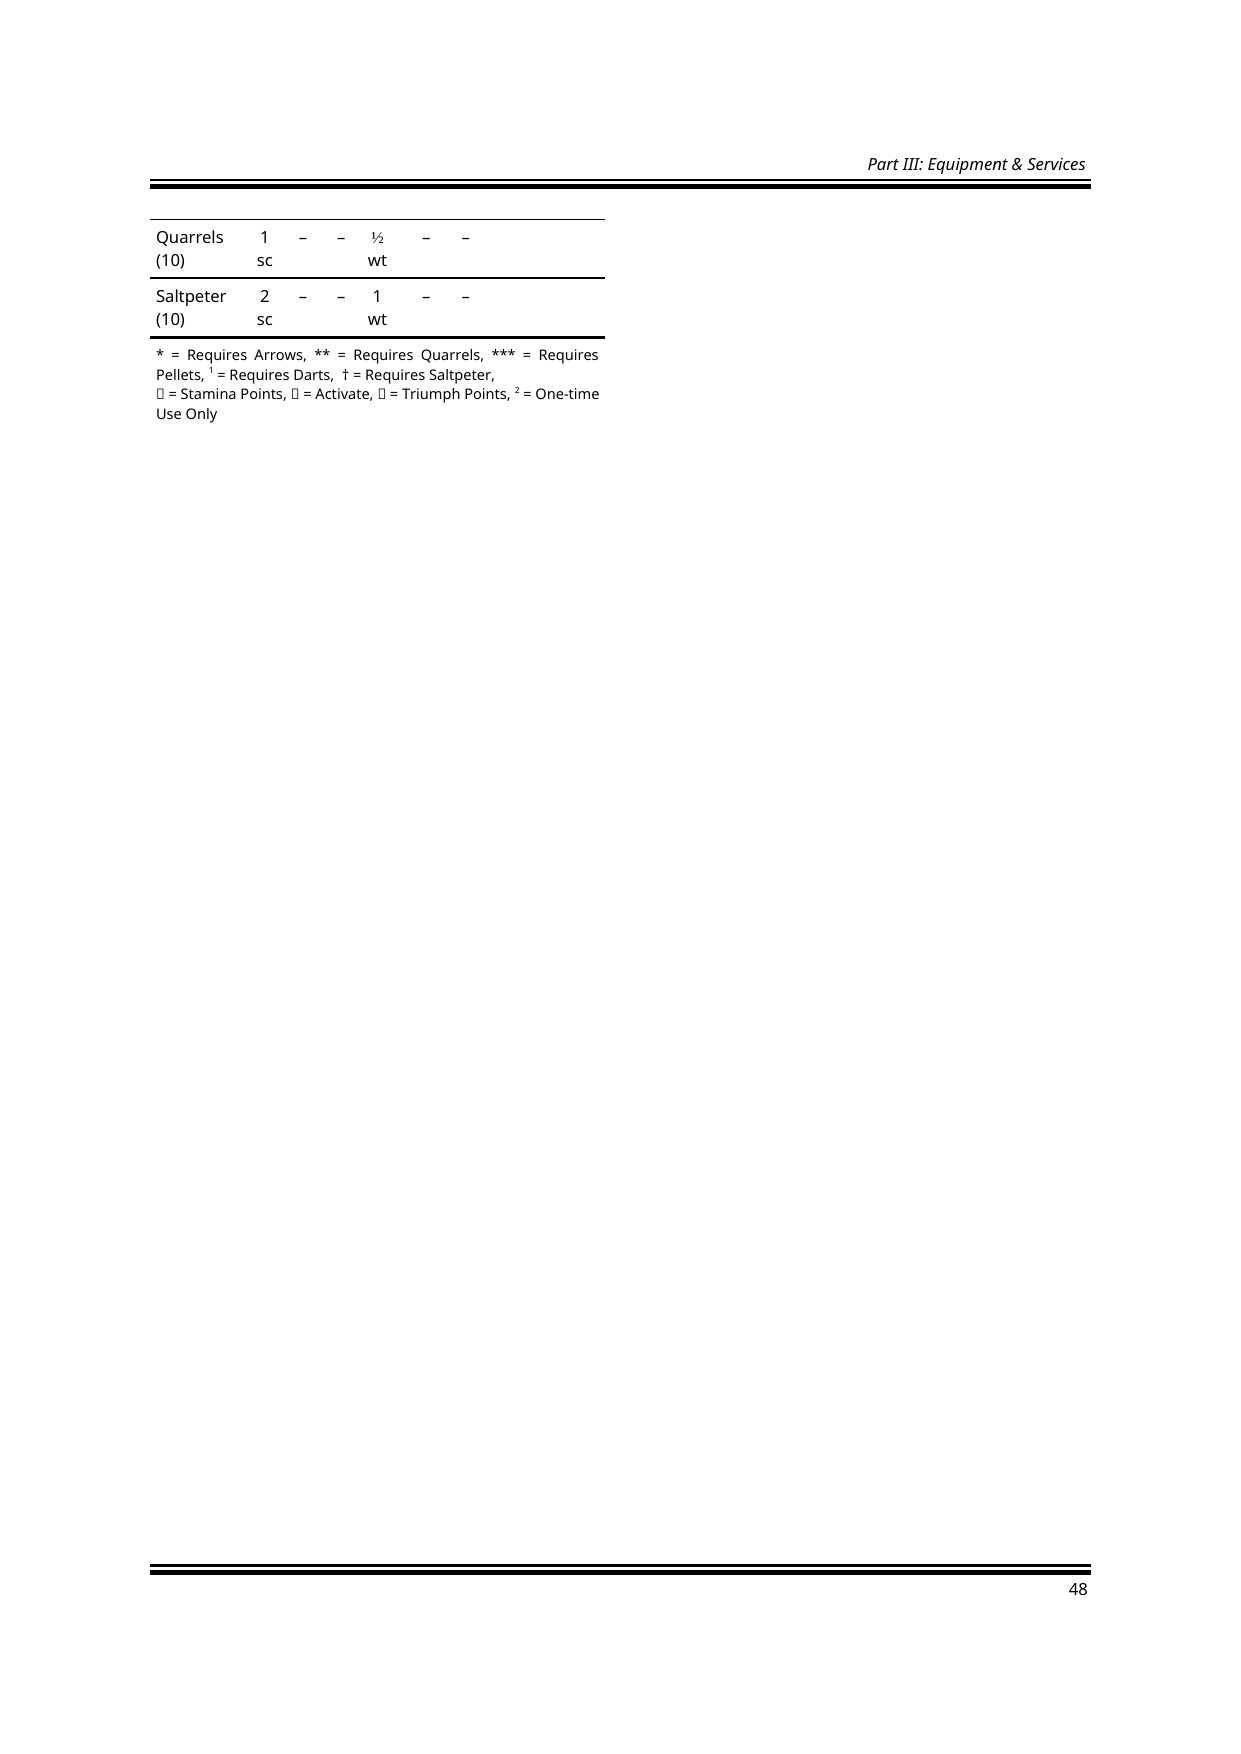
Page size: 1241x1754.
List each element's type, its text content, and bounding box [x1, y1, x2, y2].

table_cell 1 sc [248, 220, 282, 277]
table_cell ½ wt [358, 220, 396, 277]
table_cell – [324, 220, 358, 277]
table_cell 1 wt [358, 279, 396, 336]
table_cell – [456, 279, 605, 336]
table_cell – [324, 279, 358, 336]
table_cell – [282, 279, 324, 336]
table_cell * = Requires Arrows, ** = Requires Quarrels, *** = Requires Pellets, 1 = Requires Darts, † = Requires Saltpeter,  = Stamina Points,  = Activate,  = Triumph Points, 2 = One-time Use Only [150, 339, 605, 430]
table_cell Saltpeter (10) [150, 279, 248, 336]
table_cell 2 sc [248, 279, 282, 336]
table_cell – [396, 279, 456, 336]
table_cell Quarrels (10) [150, 220, 248, 277]
table_cell – [456, 220, 605, 277]
table_cell – [396, 220, 456, 277]
table_cell – [282, 220, 324, 277]
